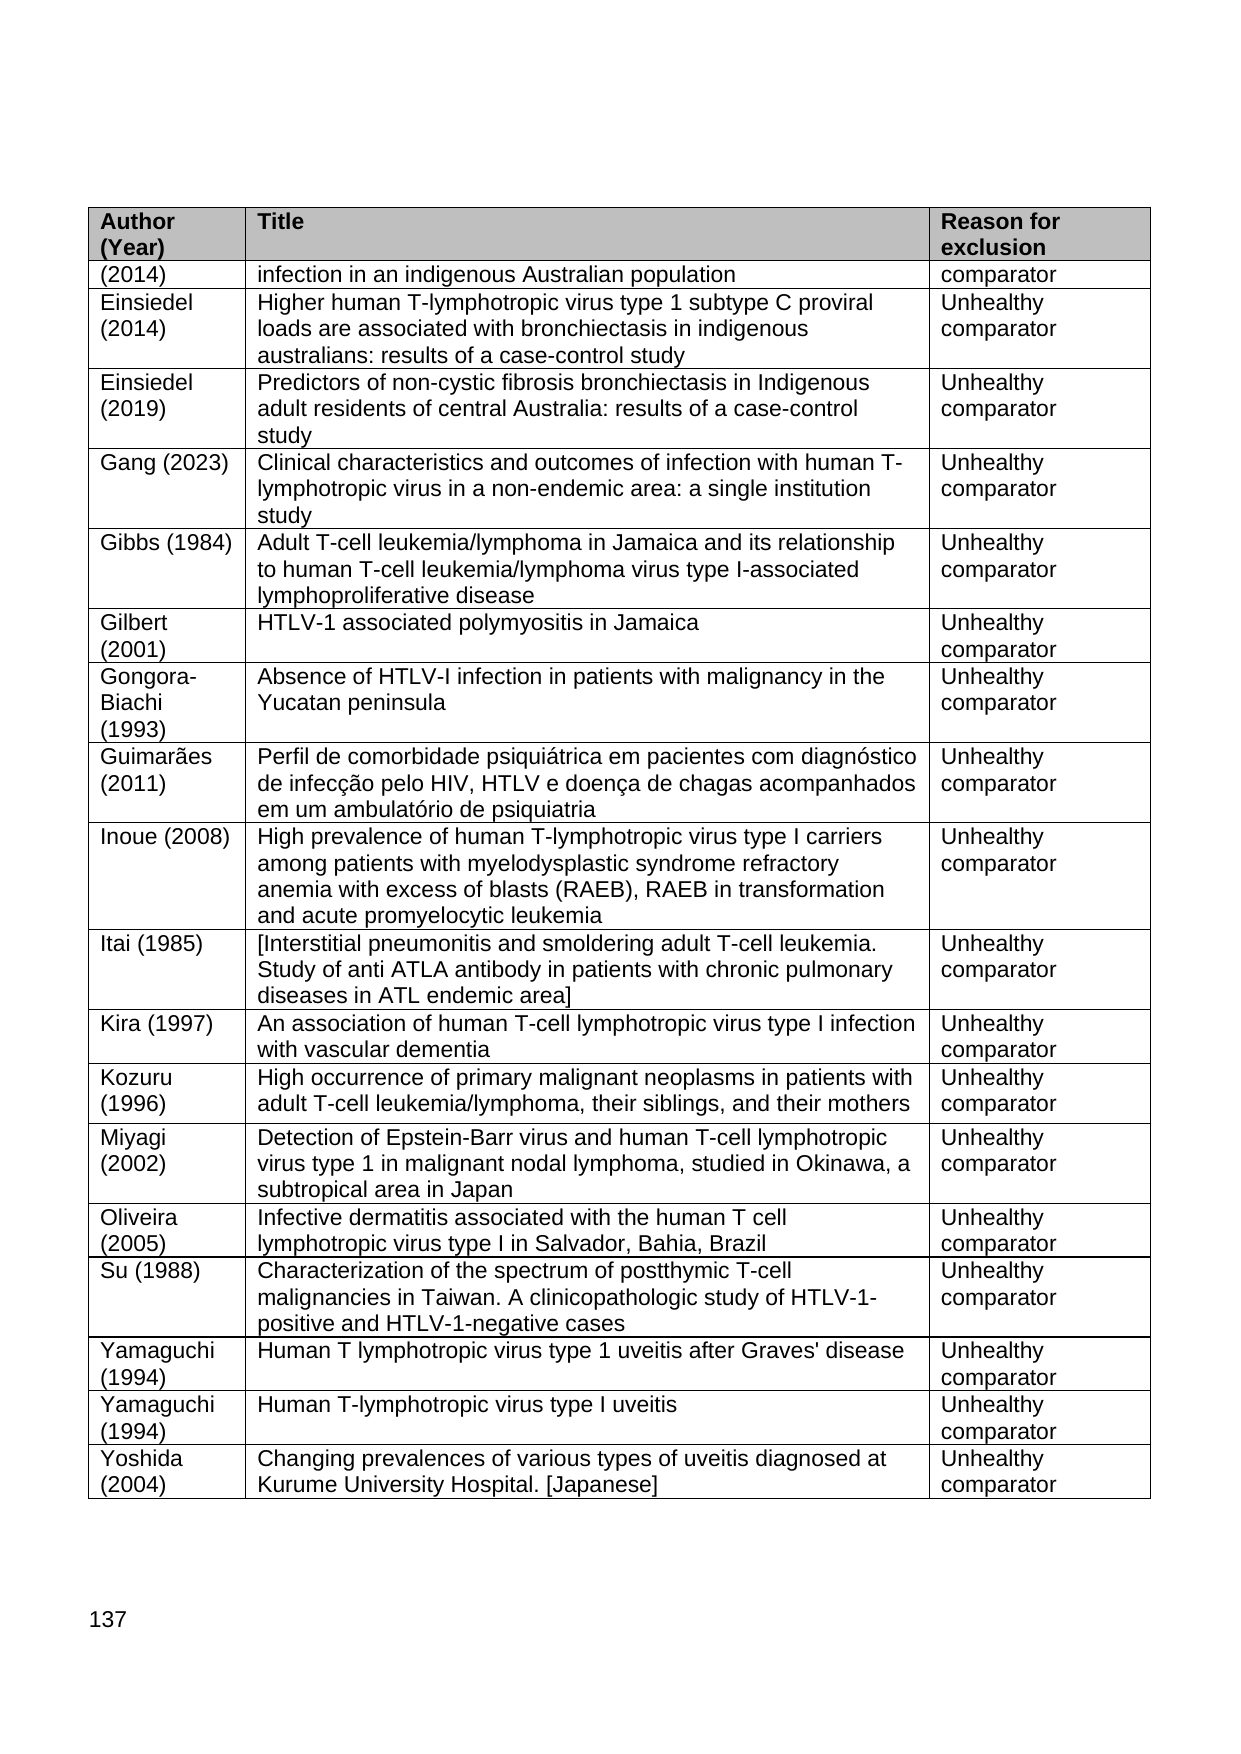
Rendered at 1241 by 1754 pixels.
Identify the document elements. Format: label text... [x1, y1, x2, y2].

table_cell Gibbs (1984) [89, 529, 245, 608]
table_cell Oliveira (2005) [89, 1204, 245, 1256]
table_cell Higher human T-lymphotropic virus type 1 subtype C proviral loads are associated with bronchiectasis in indigenous australians: results of a case-control study [246, 289, 929, 368]
table_cell comparator [930, 261, 1150, 288]
table_cell Unhealthy comparator [930, 289, 1150, 368]
table_cell Unhealthy comparator [930, 1445, 1150, 1498]
table_cell Unhealthy comparator [930, 1391, 1150, 1444]
table_cell Infective dermatitis associated with the human T cell lymphotropic virus type I in Salvador, Bahia, Brazil [246, 1204, 929, 1256]
table_cell Einsiedel (2014) [89, 289, 245, 368]
table_cell Unhealthy comparator [930, 1258, 1150, 1336]
table_cell Unhealthy comparator [930, 1010, 1150, 1062]
table_cell Unhealthy comparator [930, 449, 1150, 528]
table_cell Human T-lymphotropic virus type I uveitis [246, 1391, 929, 1444]
table_cell Changing prevalences of various types of uveitis diagnosed at Kurume University Hospital. [Japanese] [246, 1445, 929, 1498]
table_cell Unhealthy comparator [930, 1064, 1150, 1122]
table_cell Guimarães (2011) [89, 743, 245, 822]
table_cell (2014) [89, 261, 245, 288]
table_cell Kira (1997) [89, 1010, 245, 1062]
table_cell High prevalence of human T-lymphotropic virus type I carriers among patients with myelodysplastic syndrome refractory anemia with excess of blasts (RAEB), RAEB in transformation and acute promyelocytic leukemia [246, 823, 929, 929]
table_cell Detection of Epstein-Barr virus and human T-cell lymphotropic virus type 1 in malignant nodal lymphoma, studied in Okinawa, a subtropical area in Japan [246, 1124, 929, 1203]
table_cell Unhealthy comparator [930, 930, 1150, 1009]
table_cell Predictors of non-cystic fibrosis bronchiectasis in Indigenous adult residents of central Australia: results of a case-control study [246, 369, 929, 448]
table_cell Unhealthy comparator [930, 663, 1150, 742]
table_cell Unhealthy comparator [930, 609, 1150, 662]
table_cell Clinical characteristics and outcomes of infection with human T-lymphotropic virus in a non-endemic area: a single institution study [246, 449, 929, 528]
table_cell Gilbert (2001) [89, 609, 245, 662]
table_cell infection in an indigenous Australian population [246, 261, 929, 288]
table_cell Yamaguchi (1994) [89, 1338, 245, 1390]
table_cell Unhealthy comparator [930, 369, 1150, 448]
table_cell Inoue (2008) [89, 823, 245, 929]
table_cell Kozuru (1996) [89, 1064, 245, 1122]
table_header Author (Year) [89, 208, 245, 260]
table_cell Gang (2023) [89, 449, 245, 528]
table_cell HTLV-1 associated polymyositis in Jamaica [246, 609, 929, 662]
table_cell Absence of HTLV-I infection in patients with malignancy in the Yucatan peninsula [246, 663, 929, 742]
table_cell Itai (1985) [89, 930, 245, 1009]
table_cell Unhealthy comparator [930, 1338, 1150, 1390]
table_cell Unhealthy comparator [930, 1124, 1150, 1203]
table_cell Unhealthy comparator [930, 1204, 1150, 1256]
table_cell Characterization of the spectrum of postthymic T-cell malignancies in Taiwan. A clinicopathologic study of HTLV-1-positive and HTLV-1-negative cases [246, 1258, 929, 1336]
table_cell Su (1988) [89, 1258, 245, 1336]
table_cell An association of human T-cell lymphotropic virus type I infection with vascular dementia [246, 1010, 929, 1062]
table_cell Unhealthy comparator [930, 743, 1150, 822]
table_cell Miyagi (2002) [89, 1124, 245, 1203]
table_header Reason for exclusion [930, 208, 1150, 260]
table_cell High occurrence of primary malignant neoplasms in patients with adult T-cell leukemia/lymphoma, their siblings, and their mothers [246, 1064, 929, 1122]
table_cell [Interstitial pneumonitis and smoldering adult T-cell leukemia. Study of anti ATLA antibody in patients with chronic pulmonary diseases in ATL endemic area] [246, 930, 929, 1009]
table_header Title [246, 208, 929, 260]
table_cell Human T lymphotropic virus type 1 uveitis after Graves' disease [246, 1338, 929, 1390]
table_cell Einsiedel (2019) [89, 369, 245, 448]
table_cell Gongora-Biachi (1993) [89, 663, 245, 742]
table_cell Unhealthy comparator [930, 529, 1150, 608]
table_cell Yamaguchi (1994) [89, 1391, 245, 1444]
table_cell Yoshida (2004) [89, 1445, 245, 1498]
table_cell Unhealthy comparator [930, 823, 1150, 929]
table_cell Adult T-cell leukemia/lymphoma in Jamaica and its relationship to human T-cell leukemia/lymphoma virus type I-associated lymphoproliferative disease [246, 529, 929, 608]
table_cell Perfil de comorbidade psiquiátrica em pacientes com diagnóstico de infecção pelo HIV, HTLV e doença de chagas acompanhados em um ambulatório de psiquiatria [246, 743, 929, 822]
